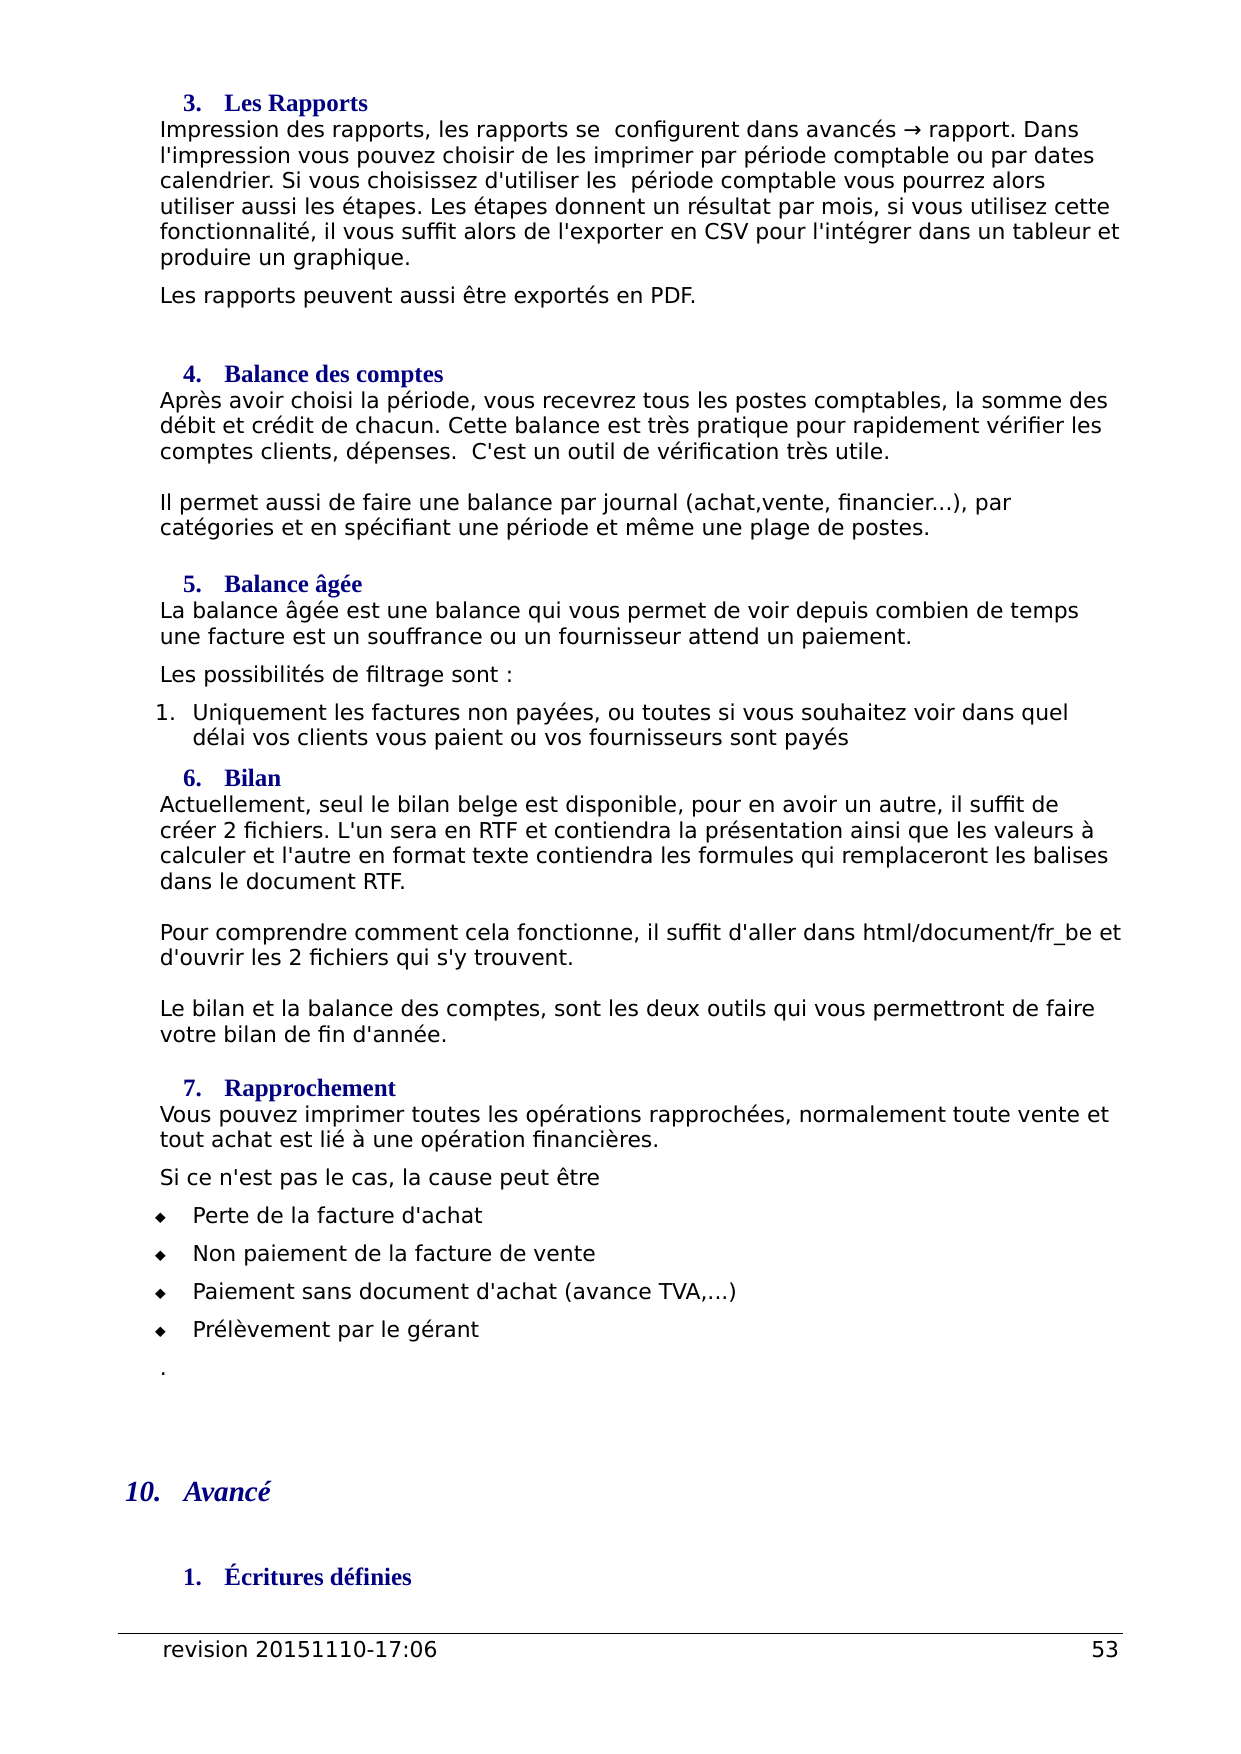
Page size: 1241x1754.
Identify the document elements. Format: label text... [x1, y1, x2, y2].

subtitle Les Rapports [177, 88, 1123, 117]
list Prélèvement par le gérant [155, 1317, 1123, 1343]
text Après avoir choisi la période, vous recevrez tous les postes comptables, la somme des débit et crédit de chacun. Cette balance est très pratique pour rapidement vérifier les comptes clients, dépenses. C'est un outil de vérification très utile. [159, 388, 1123, 464]
list Perte de la facture d'achat [155, 1203, 1123, 1229]
text Pour comprendre comment cela fonctionne, il suffit d'aller dans html/document/fr_be et d'ouvrir les 2 fichiers qui s'y trouvent. [159, 920, 1123, 971]
list Non paiement de la facture de vente [155, 1241, 1123, 1267]
text Les possibilités de filtrage sont : [159, 662, 1123, 687]
subtitle Rapprochement [177, 1073, 1123, 1102]
subtitle Balance des comptes [177, 359, 1123, 388]
text Actuellement, seul le bilan belge est disponible, pour en avoir un autre, il suffit de créer 2 fichiers. L'un sera en RTF et contiendra la présentation ainsi que les valeurs à calculer et l'autre en format texte contiendra les formules qui remplaceront les balises dans le document RTF. [159, 792, 1123, 894]
subtitle Avancé [117, 1474, 1123, 1507]
text La balance âgée est une balance qui vous permet de voir depuis combien de temps une facture est un souffrance ou un fournisseur attend un paiement. [159, 598, 1123, 649]
text Si ce n'est pas le cas, la cause peut être [159, 1165, 1123, 1191]
text Vous pouvez imprimer toutes les opérations rapprochées, normalement toute vente et tout achat est lié à une opération financières. [159, 1102, 1123, 1153]
text . [159, 1355, 1123, 1381]
text Les rapports peuvent aussi être exportés en PDF. [159, 283, 1123, 308]
text Le bilan et la balance des comptes, sont les deux outils qui vous permettront de faire votre bilan de fin d'année. [159, 996, 1123, 1047]
subtitle Balance âgée [177, 569, 1123, 598]
text Il permet aussi de faire une balance par journal (achat,vente, financier...), par catégories et en spécifiant une période et même une plage de postes. [159, 490, 1123, 541]
subtitle Bilan [177, 763, 1123, 792]
text Impression des rapports, les rapports se configurent dans avancés → rapport. Dans l'impression vous pouvez choisir de les imprimer par période comptable ou par dates calendrier. Si vous choisissez d'utiliser les période comptable vous pourrez alors utiliser aussi les étapes. Les étapes donnent un résultat par mois, si vous utilisez cette fonctionnalité, il vous suffit alors de l'exporter en CSV pour l'intégrer dans un tableur et produire un graphique. [159, 117, 1123, 270]
subtitle Écritures définies [177, 1562, 1123, 1591]
list Paiement sans document d'achat (avance TVA,...) [155, 1279, 1123, 1305]
list Uniquement les factures non payées, ou toutes si vous souhaitez voir dans quel délai vos clients vous paient ou vos fournisseurs sont payés [155, 700, 1123, 751]
